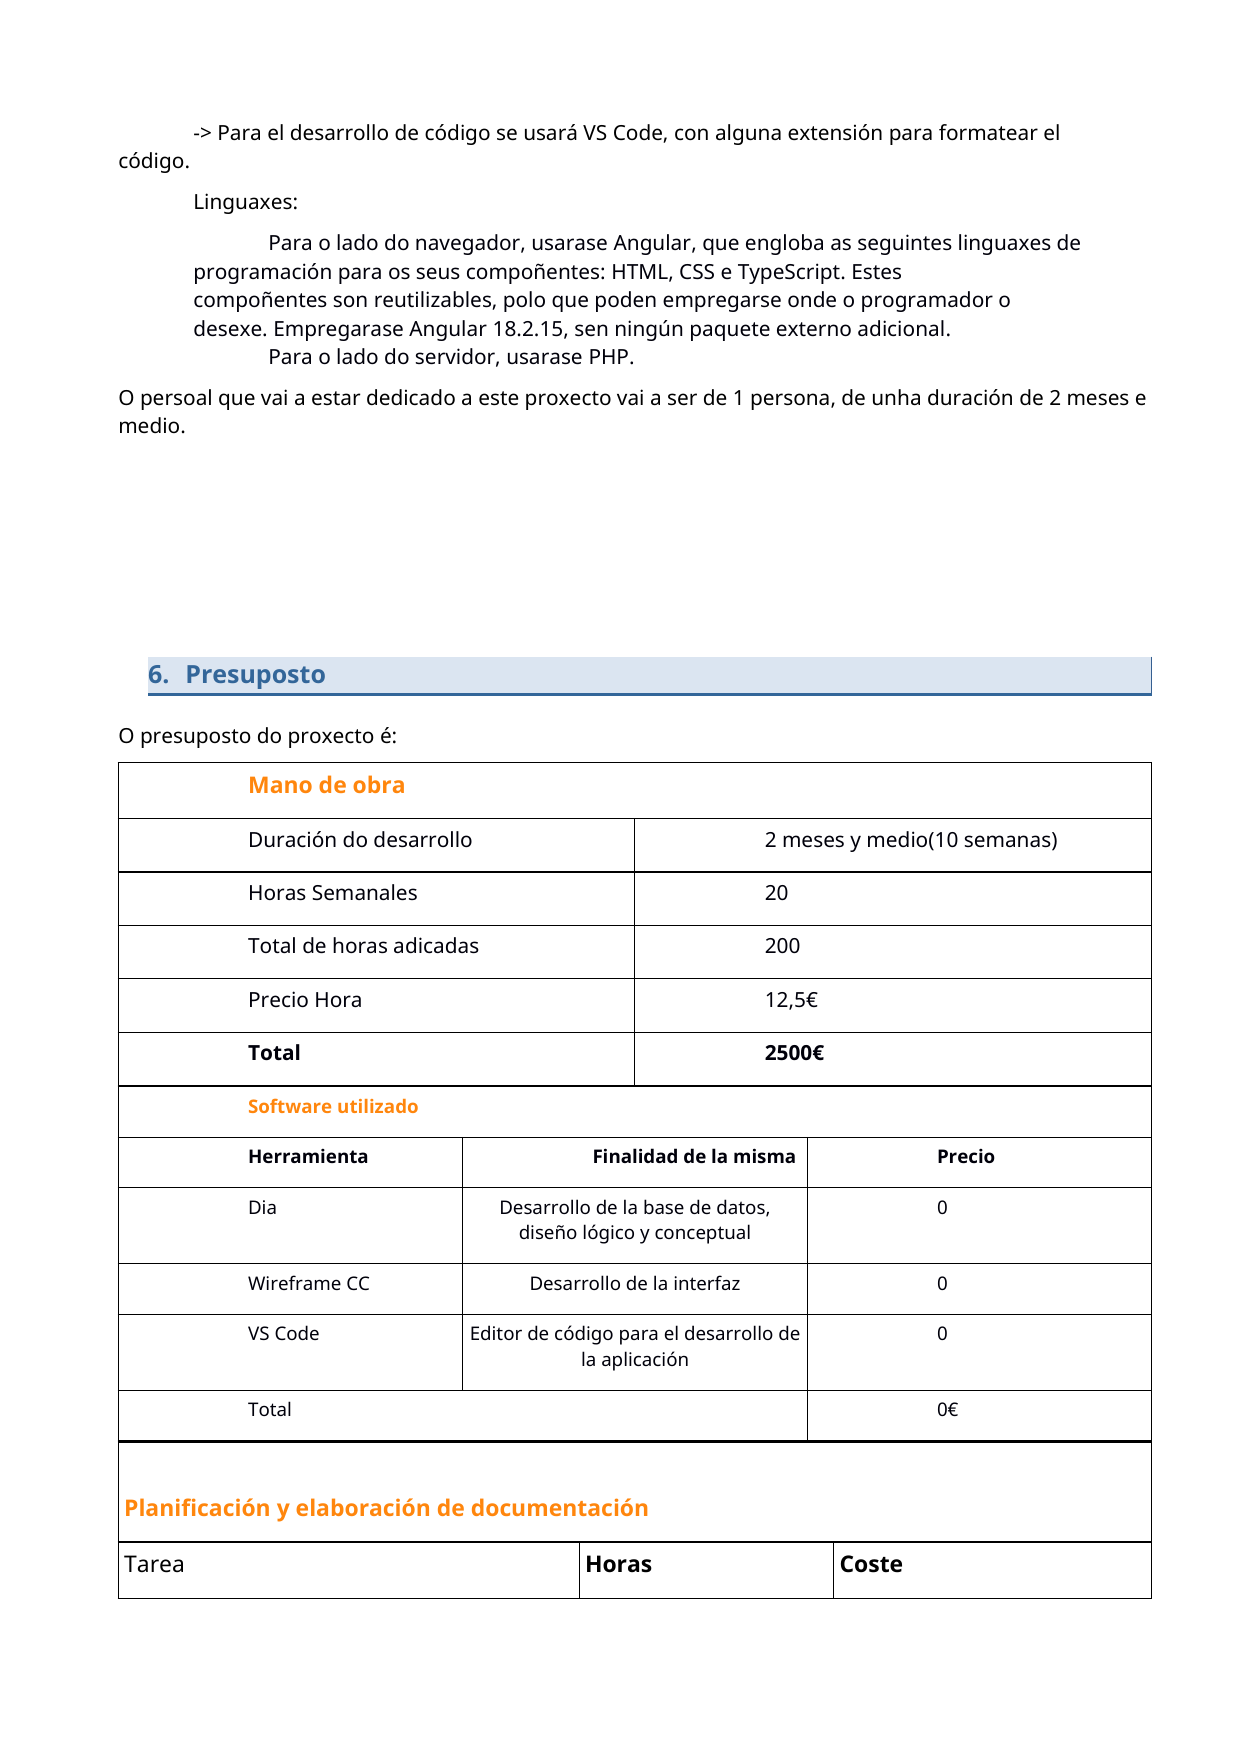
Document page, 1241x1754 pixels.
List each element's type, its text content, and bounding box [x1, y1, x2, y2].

table_cell 200 [635, 926, 1151, 978]
table_cell Horas [580, 1543, 833, 1598]
table_cell Herramienta [119, 1138, 462, 1187]
table_cell Finalidad de la misma [463, 1138, 807, 1187]
table_cell Editor de código para el desarrollo de la aplicación [463, 1315, 807, 1390]
table_cell VS Code [119, 1315, 462, 1390]
table_cell Desarrollo de la base de datos, diseño lógico y conceptual [463, 1188, 807, 1263]
table_cell 2500€ [635, 1033, 1151, 1085]
table_cell Wireframe CC [119, 1264, 462, 1314]
table_cell 0 [808, 1315, 1151, 1390]
text O persoal que vai a estar dedicado a este proxecto vai a ser de 1 persona, de unha duración de 2 meses e medio. [118, 383, 1152, 440]
table_cell Tarea [119, 1543, 579, 1598]
table_header Planificación y elaboración de documentación [119, 1443, 1151, 1541]
text Para o lado do navegador, usarase Angular, que engloba as seguintes linguaxes de programación para os seus compoñentes: HTML, CSS e TypeScript. Estes compoñentes son reutilizables, polo que poden empregarse onde o programador o desexe. Empregarase Angular 18.2.15, sen ningún paquete externo adicional. Para o lado do servidor, usarase PHP. [118, 228, 1152, 371]
table_header Mano de obra [119, 763, 1151, 818]
table_cell Total [119, 1391, 807, 1440]
text -> Para el desarrollo de código se usará VS Code, con alguna extensión para formatear el código. [118, 118, 1152, 175]
table_cell Coste [834, 1543, 1151, 1598]
text Linguaxes: [118, 187, 1152, 216]
table_cell 0 [808, 1188, 1151, 1263]
text O presuposto do proxecto é: [118, 721, 1152, 749]
table_cell Total de horas adicadas [119, 926, 634, 978]
table_cell 0€ [808, 1391, 1151, 1440]
table_cell Precio [808, 1138, 1151, 1187]
table_cell Precio Hora [119, 979, 634, 1032]
table_cell Total [119, 1033, 634, 1085]
table_cell Desarrollo de la interfaz [463, 1264, 807, 1314]
table_cell 12,5€ [635, 979, 1151, 1032]
table_cell Duración do desarrollo [119, 819, 634, 871]
table_cell Dia [119, 1188, 462, 1263]
table_cell 0 [808, 1264, 1151, 1314]
table_cell 2 meses y medio(10 semanas) [635, 819, 1151, 871]
table_header Software utilizado [119, 1087, 1151, 1137]
table_cell 20 [635, 873, 1151, 925]
table_cell Horas Semanales [119, 873, 634, 925]
list Presuposto [148, 657, 1151, 693]
